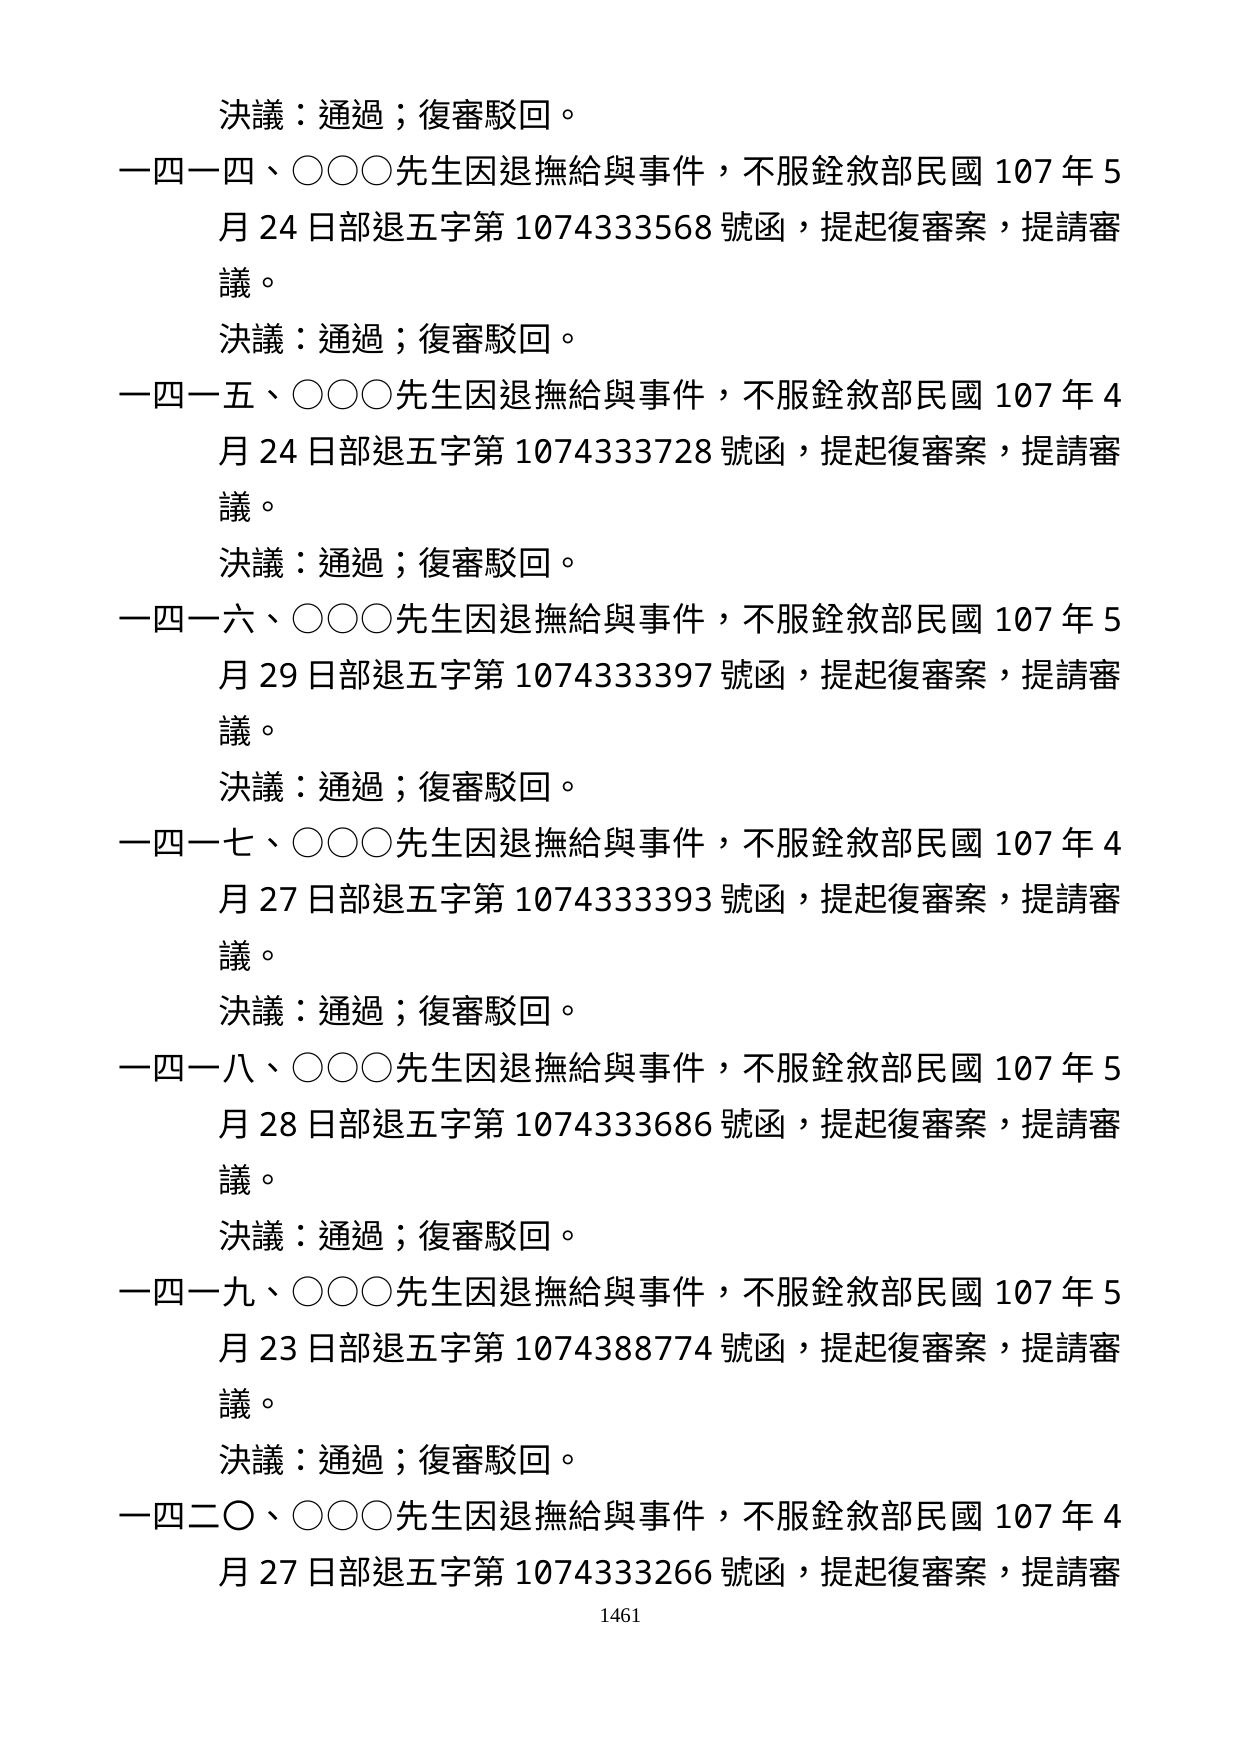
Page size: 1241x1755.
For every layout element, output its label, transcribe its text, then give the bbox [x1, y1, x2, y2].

text 決議：通過；復審駁回。 [218, 89, 1122, 137]
text 決議：通過；復審駁回。 [218, 761, 1122, 809]
text 一四二〇、○○○先生因退撫給與事件，不服銓敘部民國107年4月27日部退五字第1074333266號函，提起復審案，提請審 [118, 1489, 1122, 1594]
text 一四一七、○○○先生因退撫給與事件，不服銓敘部民國107年4月27日部退五字第1074333393號函，提起復審案，提請審議。 [118, 817, 1122, 978]
text 決議：通過；復審駁回。 [218, 1434, 1122, 1482]
text 決議：通過；復審駁回。 [218, 1209, 1122, 1258]
text 決議：通過；復審駁回。 [218, 985, 1122, 1033]
text 決議：通過；復審駁回。 [218, 537, 1122, 585]
text 決議：通過；復審駁回。 [218, 313, 1122, 361]
text 一四一五、○○○先生因退撫給與事件，不服銓敘部民國107年4月24日部退五字第1074333728號函，提起復審案，提請審議。 [118, 369, 1122, 529]
text 一四一四、○○○先生因退撫給與事件，不服銓敘部民國107年5月24日部退五字第1074333568號函，提起復審案，提請審議。 [118, 144, 1122, 305]
text 一四一六、○○○先生因退撫給與事件，不服銓敘部民國107年5月29日部退五字第1074333397號函，提起復審案，提請審議。 [118, 593, 1122, 753]
text 一四一九、○○○先生因退撫給與事件，不服銓敘部民國107年5月23日部退五字第1074388774號函，提起復審案，提請審議。 [118, 1265, 1122, 1426]
text 一四一八、○○○先生因退撫給與事件，不服銓敘部民國107年5月28日部退五字第1074333686號函，提起復審案，提請審議。 [118, 1041, 1122, 1202]
